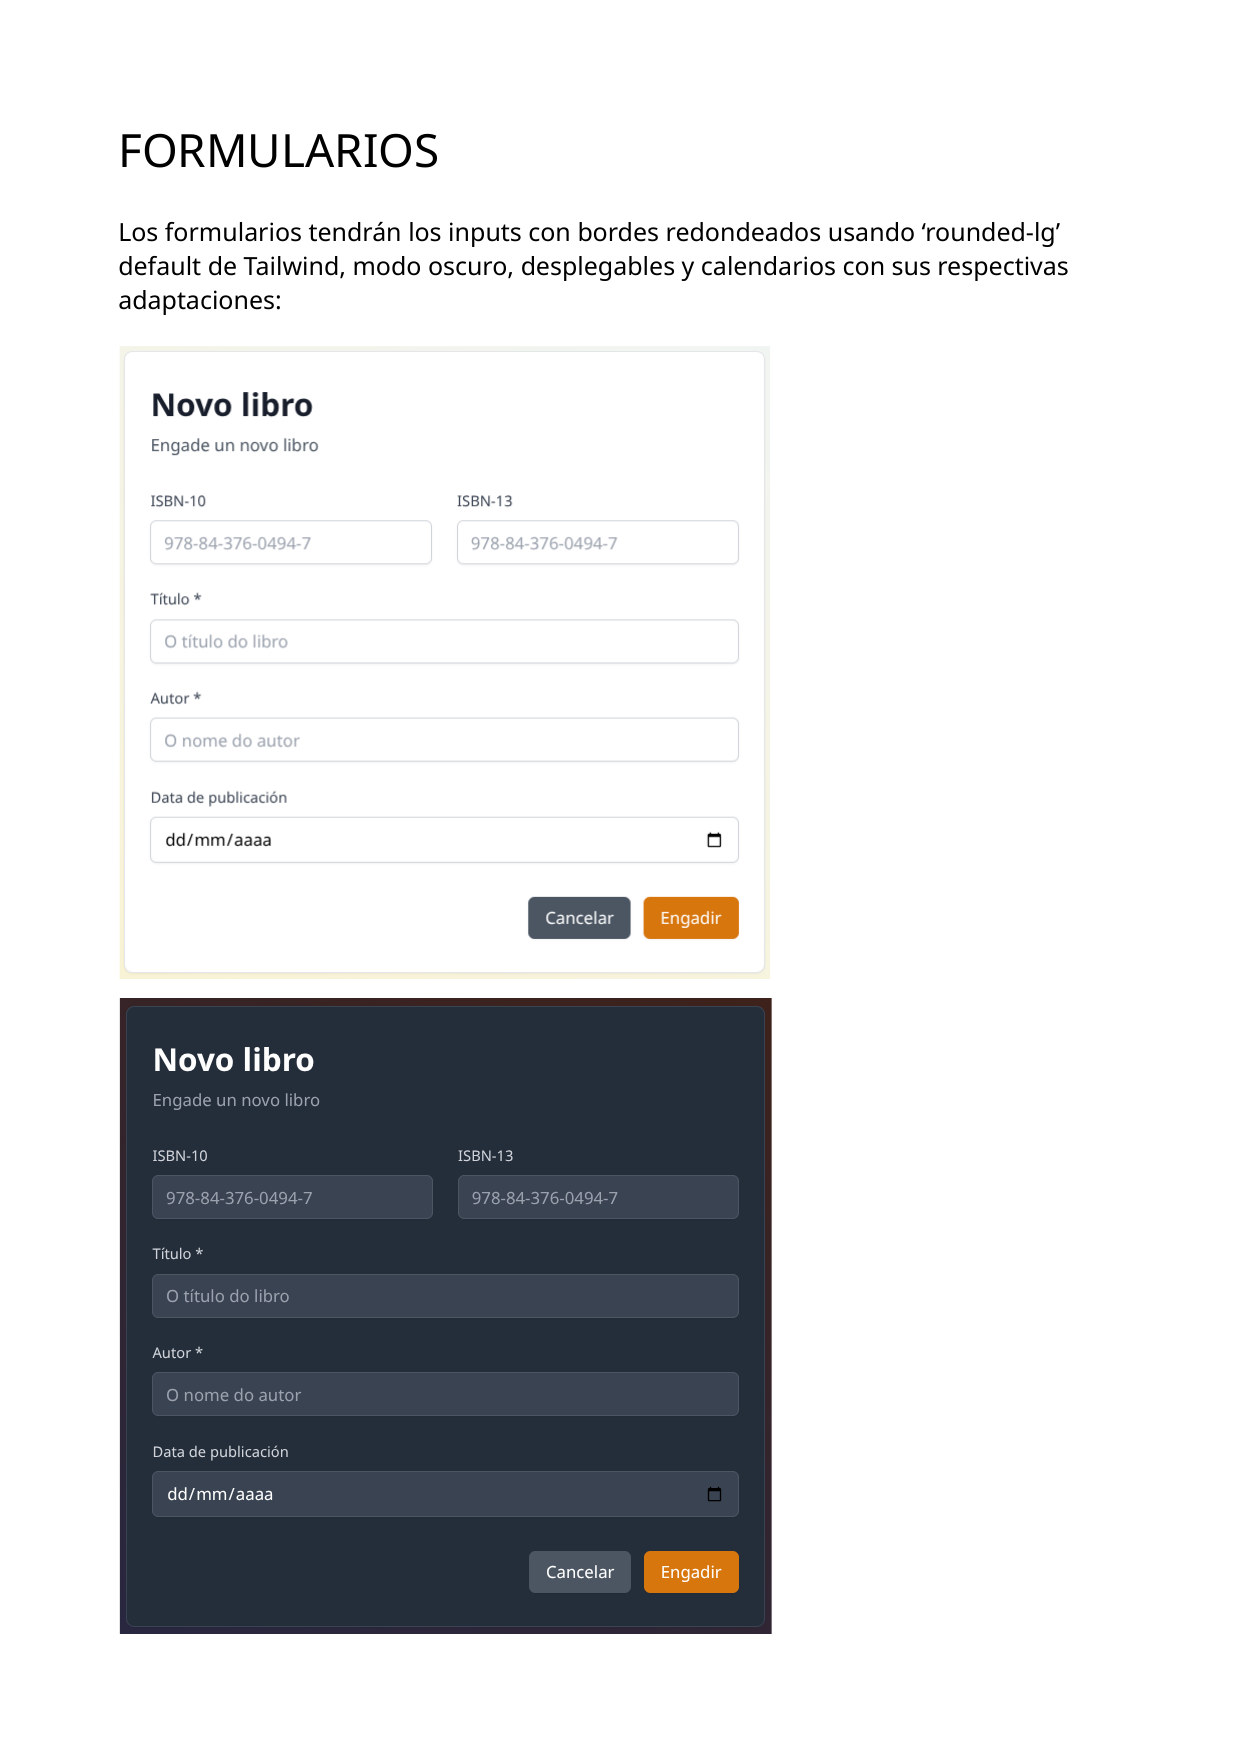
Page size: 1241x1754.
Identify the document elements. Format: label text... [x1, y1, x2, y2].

picture [119, 346, 771, 979]
picture [119, 998, 772, 1634]
text Los formularios tendrán los inputs con bordes redondeados usando ‘rounded-lg’ default de Tailwind, modo oscuro, desplegables y calendarios con sus respectivas adaptaciones: [118, 214, 1122, 317]
text FORMULARIOS [118, 118, 1122, 181]
